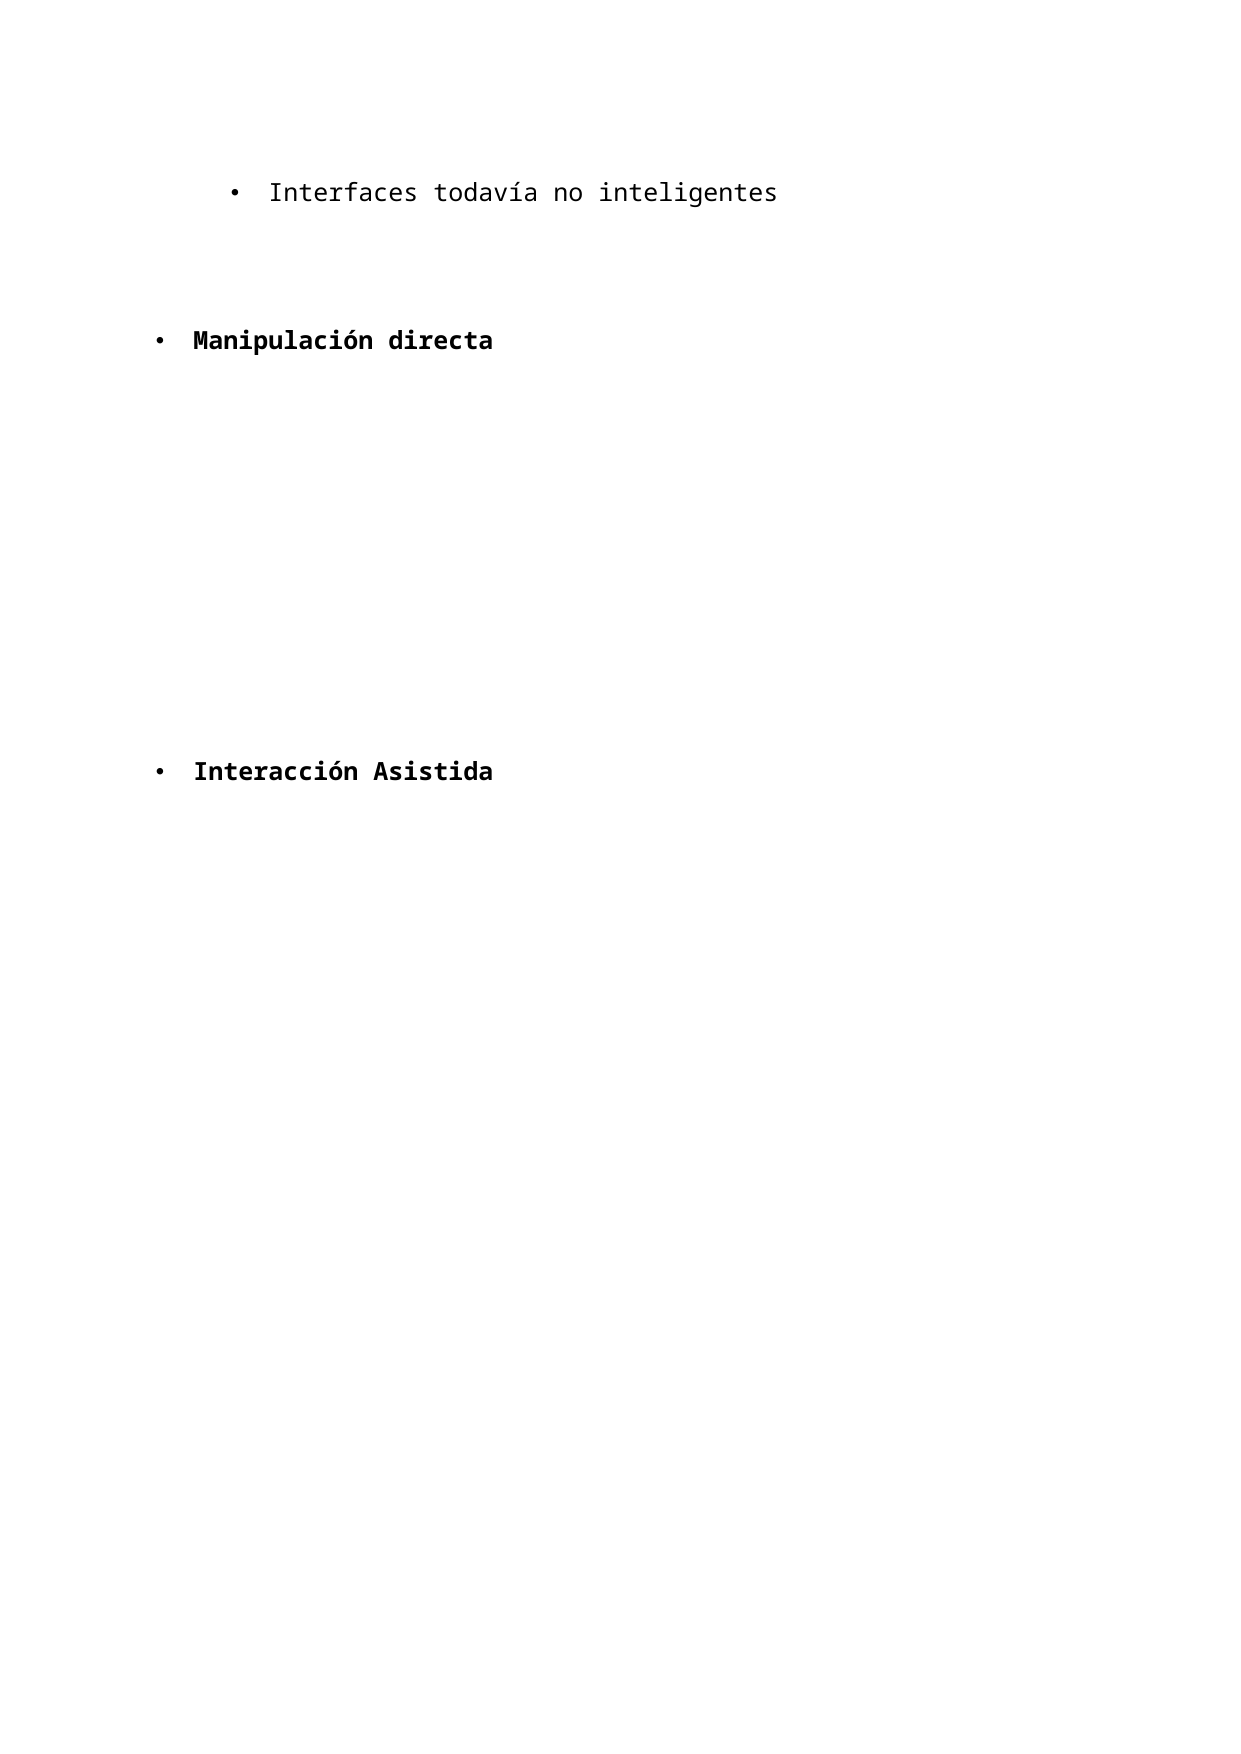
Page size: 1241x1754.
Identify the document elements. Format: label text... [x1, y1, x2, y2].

list Interacción Asistida [156, 754, 1122, 788]
list Manipulación directa [156, 322, 1122, 357]
list Interfaces todavía no inteligentes [231, 175, 1122, 209]
